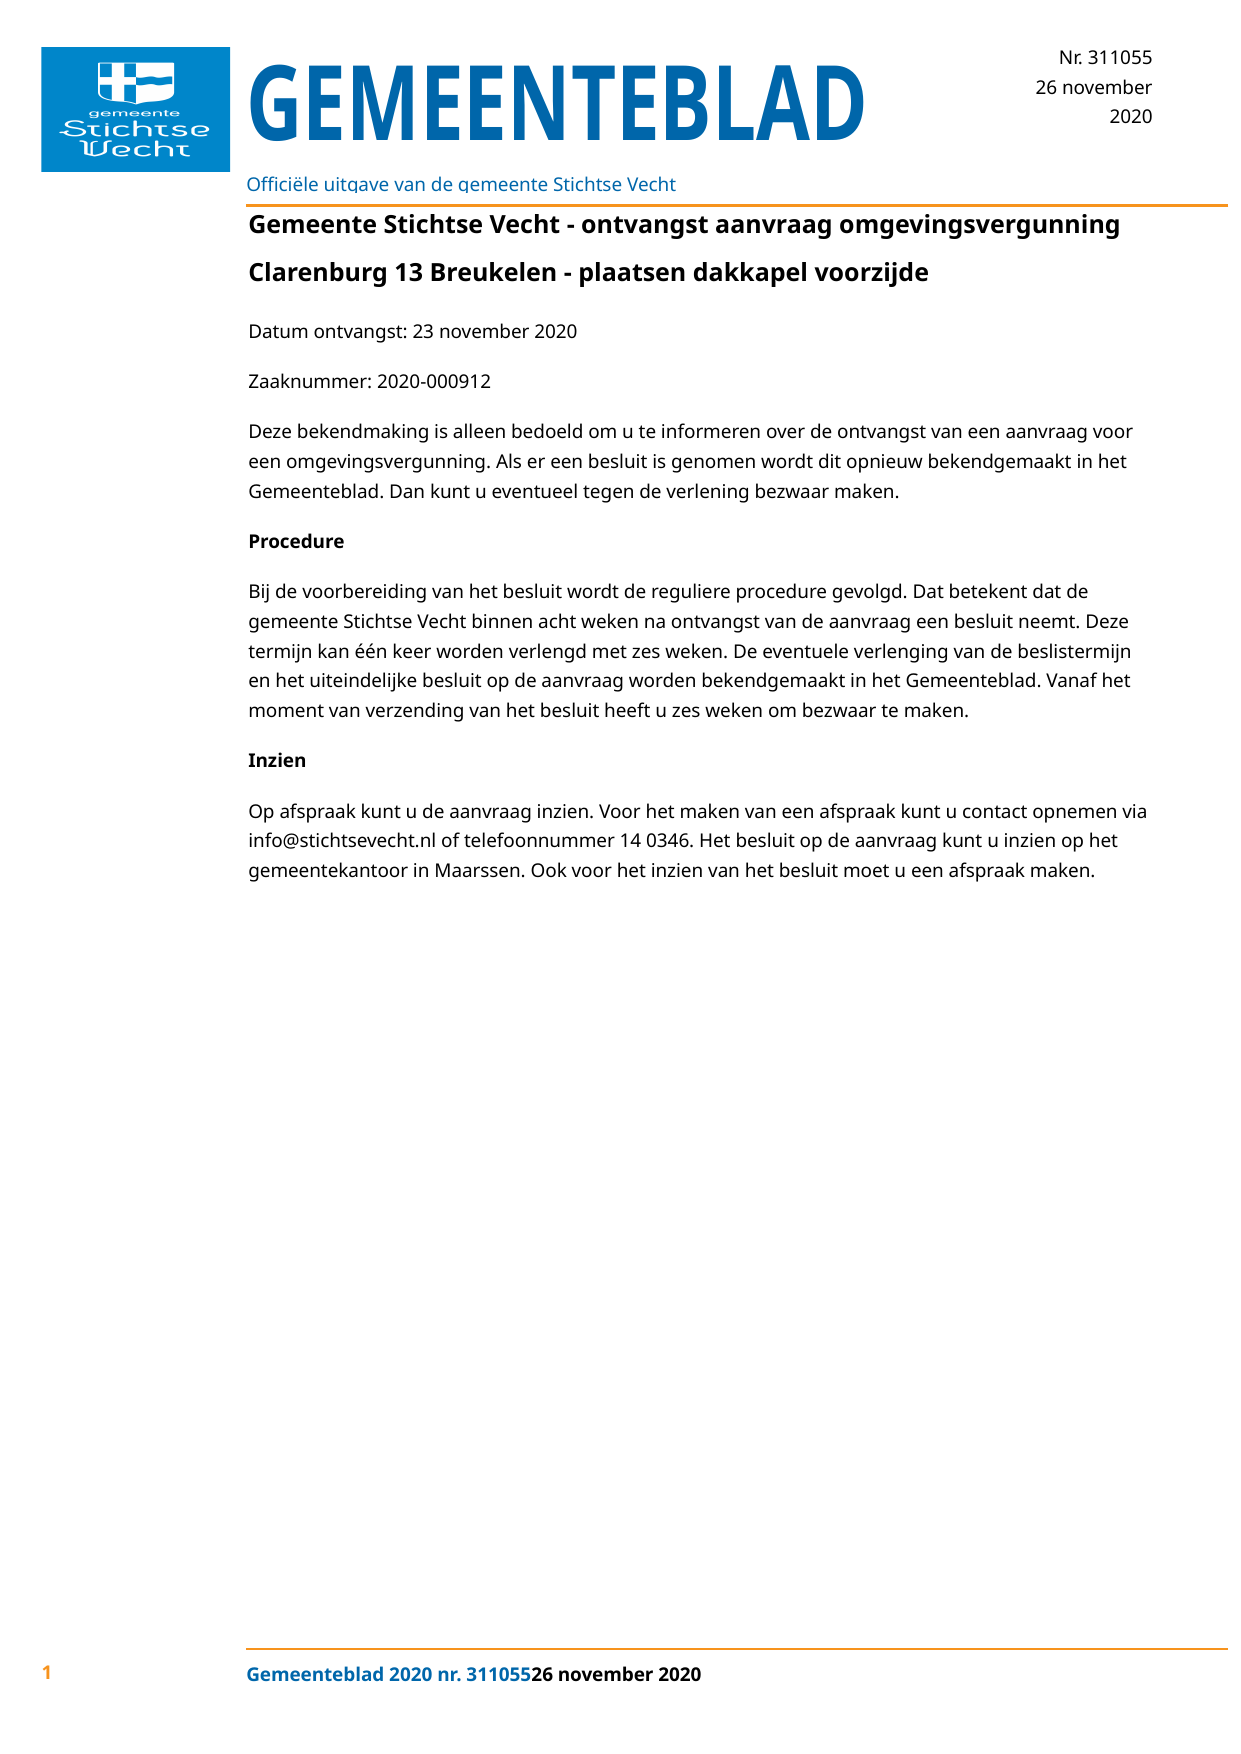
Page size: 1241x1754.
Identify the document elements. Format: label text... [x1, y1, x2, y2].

text Op afspraak kunt u de aanvraag inzien. Voor het maken van een afspraak kunt u contact opnemen via info@stichtsevecht.nl of telefoonnummer 14 0346. Het besluit op de aanvraag kunt u inzien op het gemeentekantoor in Maarssen. Ook voor het inzien van het besluit moet u een afspraak maken. [248, 798, 1152, 883]
text Zaaknummer: 2020-000912 [248, 368, 1152, 394]
picture [99, 63, 135, 101]
text Deze bekendmaking is alleen bedoeld om u te informeren over de ontvangst van een aanvraag voor een omgevingsvergunning. Als er een besluit is genomen wordt dit opnieuw bekendgemaakt in het Gemeenteblad. Dan kunt u eventueel tegen de verlening bezwaar maken. [248, 419, 1152, 504]
text Bij de voorbereiding van het besluit wordt de reguliere procedure gevolgd. Dat betekent dat de gemeente Stichtse Vecht binnen acht weken na ontvangst van de aanvraag een besluit neemt. Deze termijn kan één keer worden verlengd met zes weken. De eventuele verlenging van de beslistermijn en het uiteindelijke besluit op de aanvraag worden bekendgemaakt in het Gemeenteblad. Vanaf het moment van verzending van het besluit heeft u zes weken om bezwaar te maken. [248, 579, 1152, 723]
text Datum ontvangst: 23 november 2020 [248, 318, 1152, 344]
text Procedure [248, 528, 1152, 554]
picture [137, 63, 174, 103]
text Gemeente Stichtse Vecht - ontvangst aanvraag omgevingsvergunning Clarenburg 13 Breukelen - plaatsen dakkapel voorzijde [248, 207, 1152, 288]
text Inzien [248, 747, 1152, 773]
